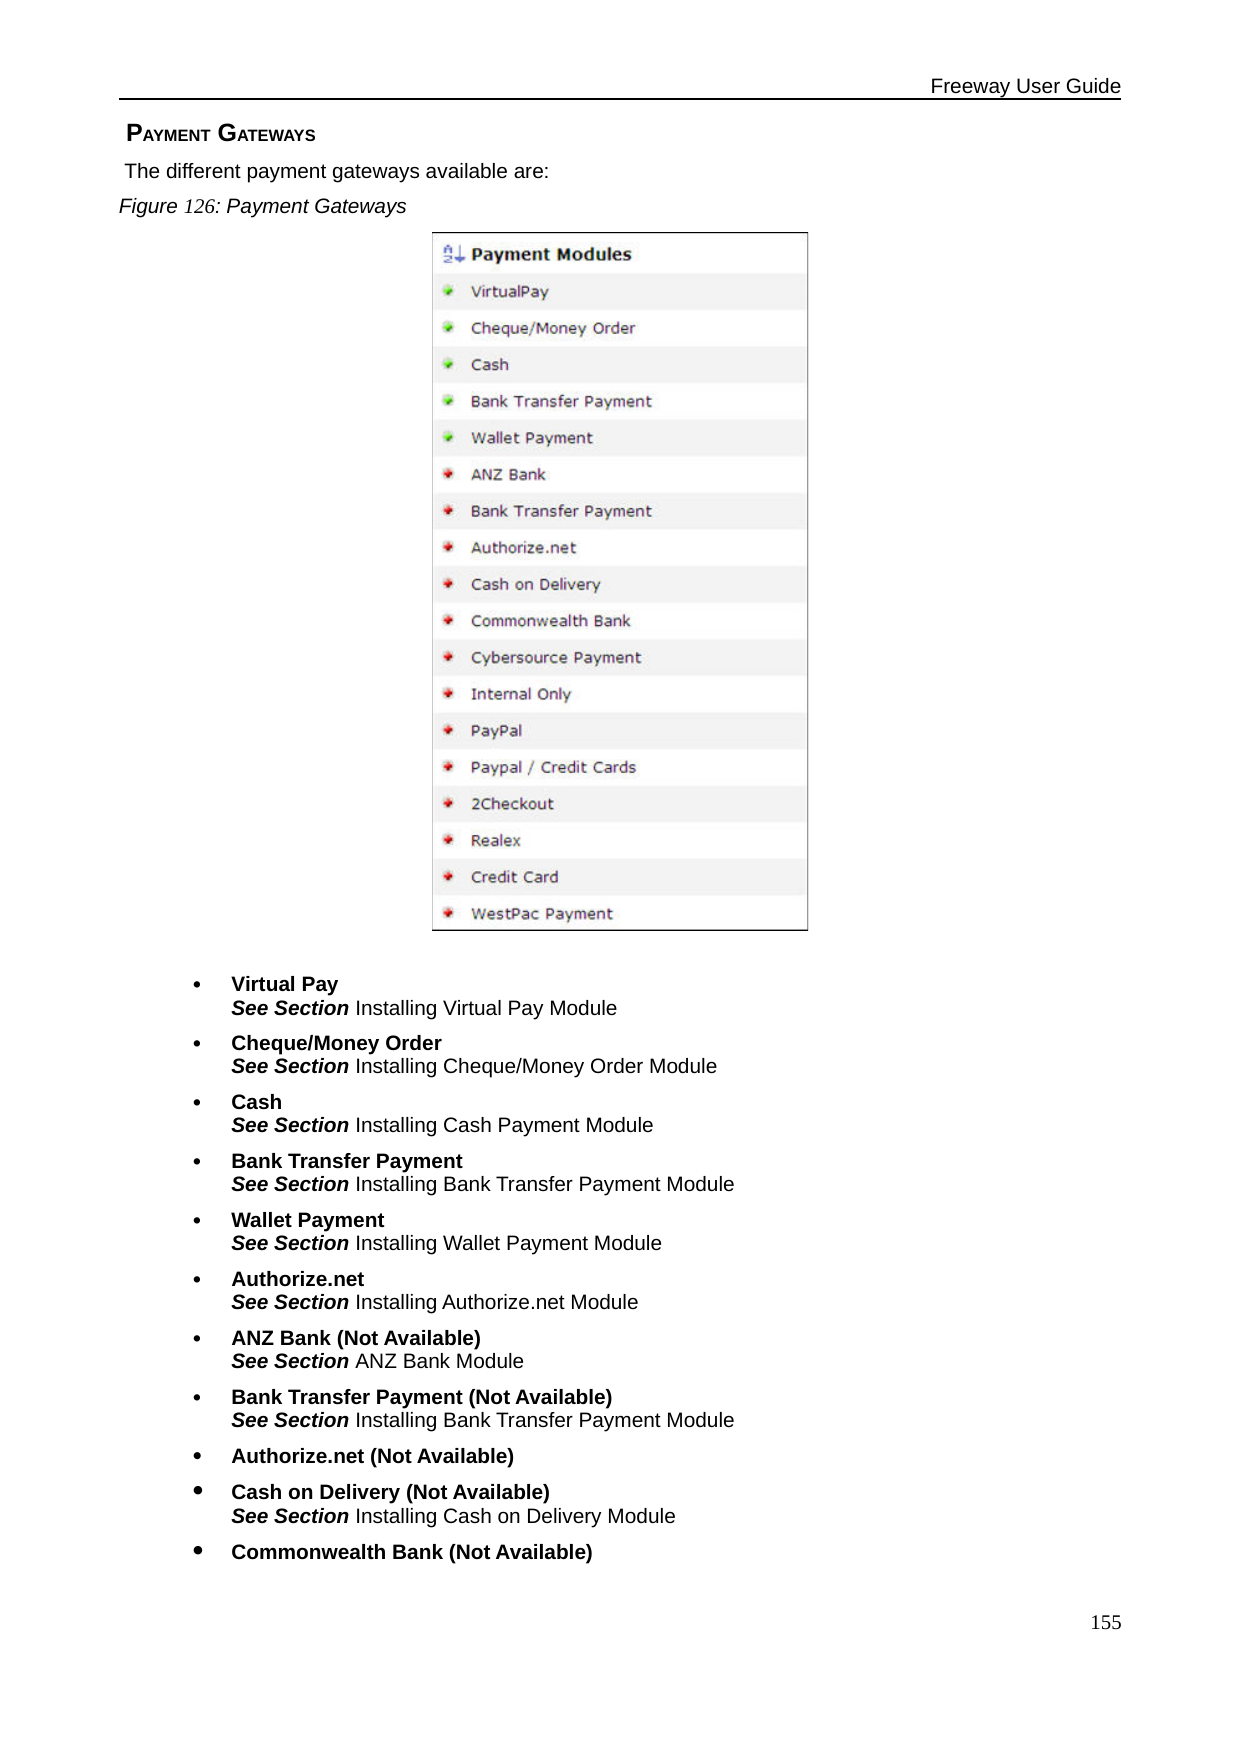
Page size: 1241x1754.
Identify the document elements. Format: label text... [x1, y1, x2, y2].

text Figure 126: Payment Gateways [119, 195, 1121, 218]
picture [432, 232, 809, 931]
list Cash on Delivery (Not Available) See Section Installing Cash on Delivery Module [194, 1480, 1121, 1528]
list Authorize.net (Not Available) [194, 1444, 1121, 1468]
subtitle Payment Gateways [119, 119, 1121, 147]
text The different payment gateways available are: [119, 159, 1121, 182]
list Cheque/Money Order See Section Installing Cheque/Money Order Module [194, 1032, 1121, 1078]
list Bank Transfer Payment (Not Available) See Section Installing Bank Transfer Payment Module [194, 1386, 1121, 1432]
list Wallet Payment See Section Installing Wallet Payment Module [194, 1209, 1121, 1255]
list Virtual Pay See Section Installing Virtual Pay Module [194, 973, 1121, 1019]
list Authorize.net See Section Installing Authorize.net Module [194, 1268, 1121, 1314]
list Commonwealth Bank (Not Available) [194, 1540, 1121, 1564]
list Bank Transfer Payment See Section Installing Bank Transfer Payment Module [194, 1150, 1121, 1196]
list Cash See Section Installing Cash Payment Module [194, 1091, 1121, 1137]
list ANZ Bank (Not Available) See Section ANZ Bank Module [194, 1327, 1121, 1373]
